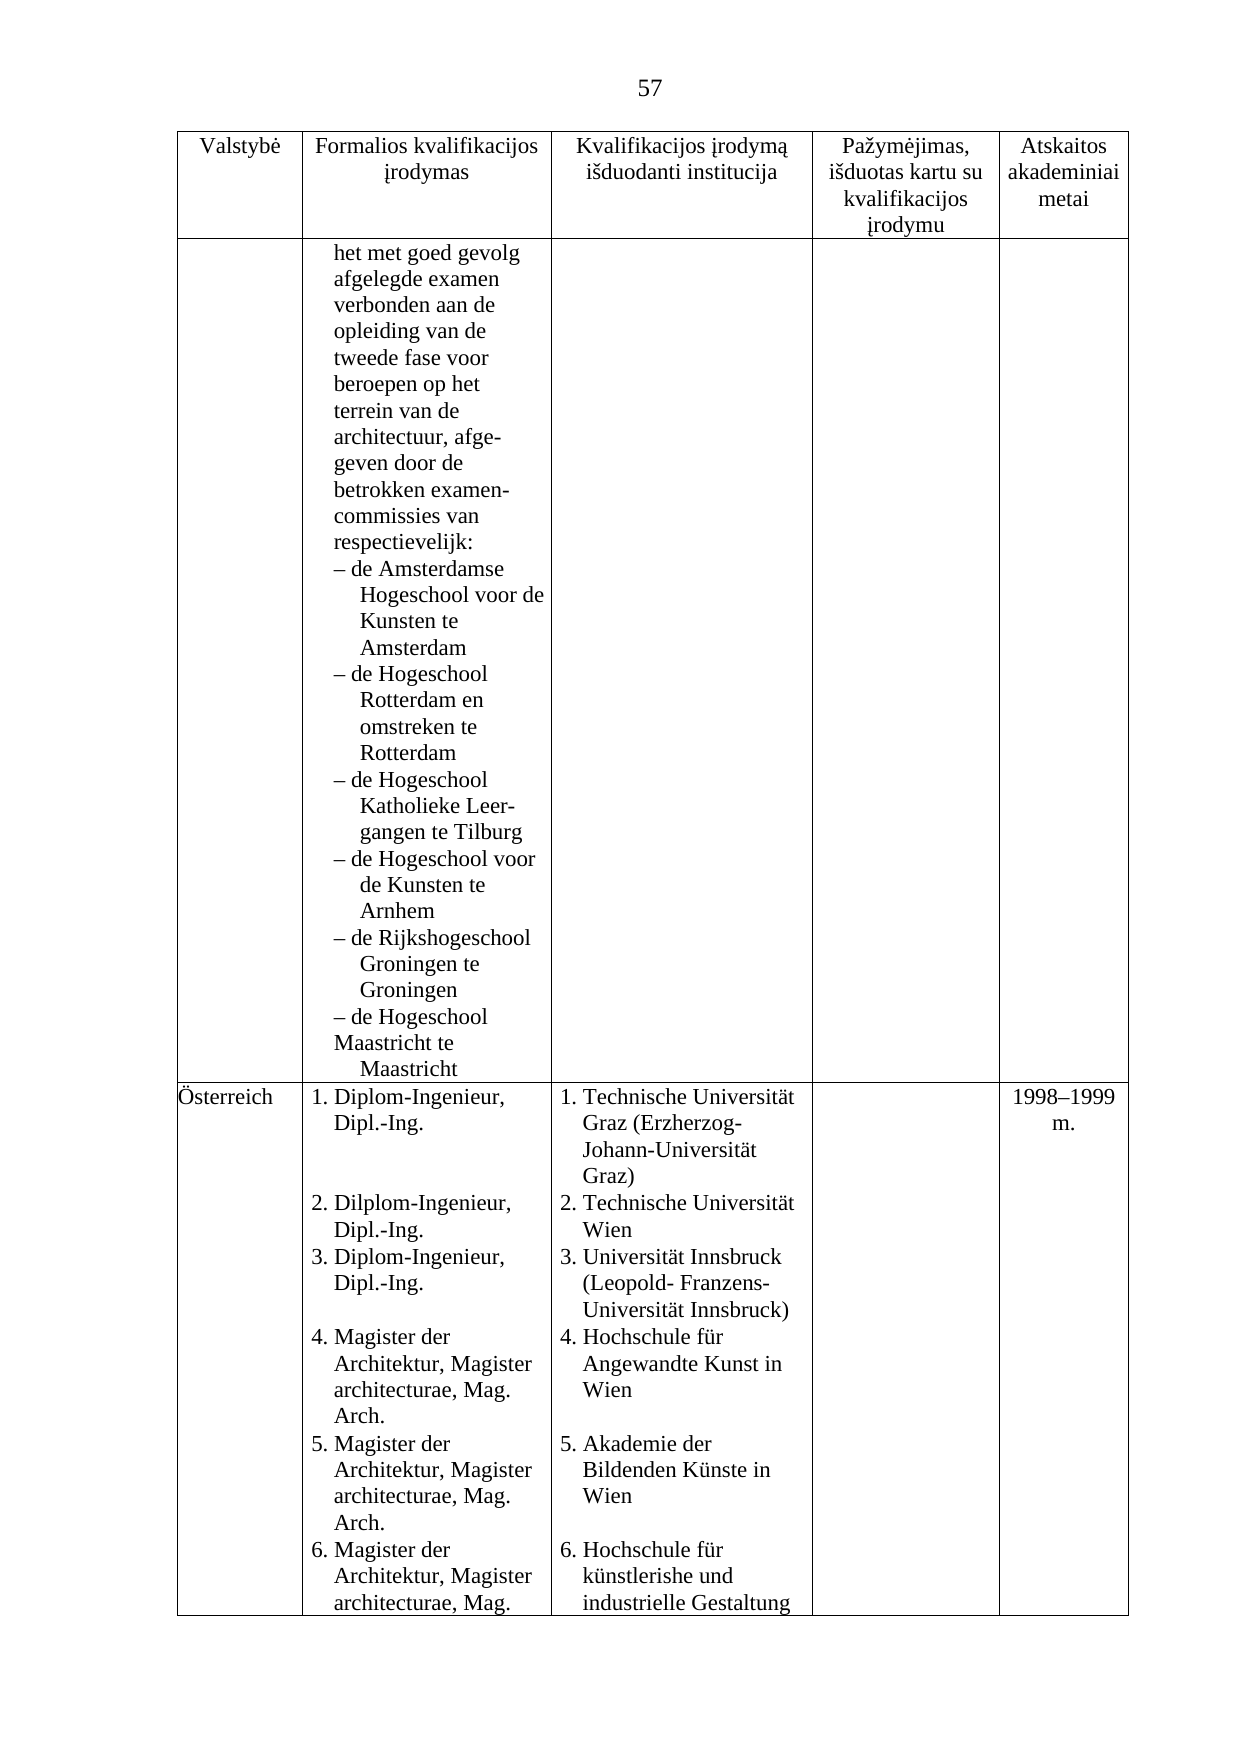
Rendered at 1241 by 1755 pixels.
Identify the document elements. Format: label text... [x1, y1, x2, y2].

table_header Kvalifikacijos įrodymą išduodanti institucija [552, 132, 812, 237]
table_cell 2. Technische Universität Wien [552, 1188, 812, 1242]
table_cell 6. Magister der Architektur, Magister architecturae, Mag. [303, 1535, 551, 1615]
table_cell [813, 1083, 999, 1615]
table_cell 4. Hochschule für Angewandte Kunst in Wien [552, 1322, 812, 1429]
table_cell 6. Hochschule für künstlerishe und industrielle Gestaltung [552, 1535, 812, 1615]
table_cell 5. Akademie der Bildenden Künste in Wien [552, 1429, 812, 1535]
table_cell 2. Dilplom-Ingenieur, Dipl.-Ing. [303, 1188, 551, 1242]
table_cell het met goed gevolg afgelegde examen verbonden aan de opleiding van de tweede fase voor beroepen op het terrein van de architectuur, afge- geven door de betrokken examen- commissies van respectievelijk: – de Amsterdamse Hogeschool voor de Kunsten te Amsterdam – de Hogeschool Rotterdam en omstreken te Rotterdam – de Hogeschool Katholieke Leer- gangen te Tilburg – de Hogeschool voor de Kunsten te Arnhem – de Rijkshogeschool Groningen te Groningen – de Hogeschool Maastricht te Maastricht [303, 239, 551, 1082]
table_cell 1. Diplom-Ingenieur, Dipl.-Ing. [303, 1083, 551, 1188]
table_header Formalios kvalifikacijos įrodymas [303, 132, 551, 237]
table_cell [552, 239, 812, 1082]
table_header Valstybė [178, 132, 302, 237]
table_cell [178, 239, 302, 1082]
table_cell Österreich [178, 1083, 302, 1615]
table_cell 5. Magister der Architektur, Magister architecturae, Mag. Arch. [303, 1429, 551, 1535]
table_cell [813, 239, 999, 1082]
table_cell 1998–1999 m. [1000, 1083, 1128, 1615]
table_cell 1. Technische Universität Graz (Erzherzog-Johann-Universität Graz) [552, 1083, 812, 1188]
table_cell 3. Universität Innsbruck (Leopold- Franzens-Universität Innsbruck) [552, 1242, 812, 1322]
table_header Pažymėjimas, išduotas kartu su kvalifikacijos įrodymu [813, 132, 999, 237]
table_header Atskaitos akademiniai metai [1000, 132, 1128, 237]
table_cell 3. Diplom-Ingenieur, Dipl.-Ing. [303, 1242, 551, 1322]
table_cell 4. Magister der Architektur, Magister architecturae, Mag. Arch. [303, 1322, 551, 1429]
table_cell [1000, 239, 1128, 1082]
